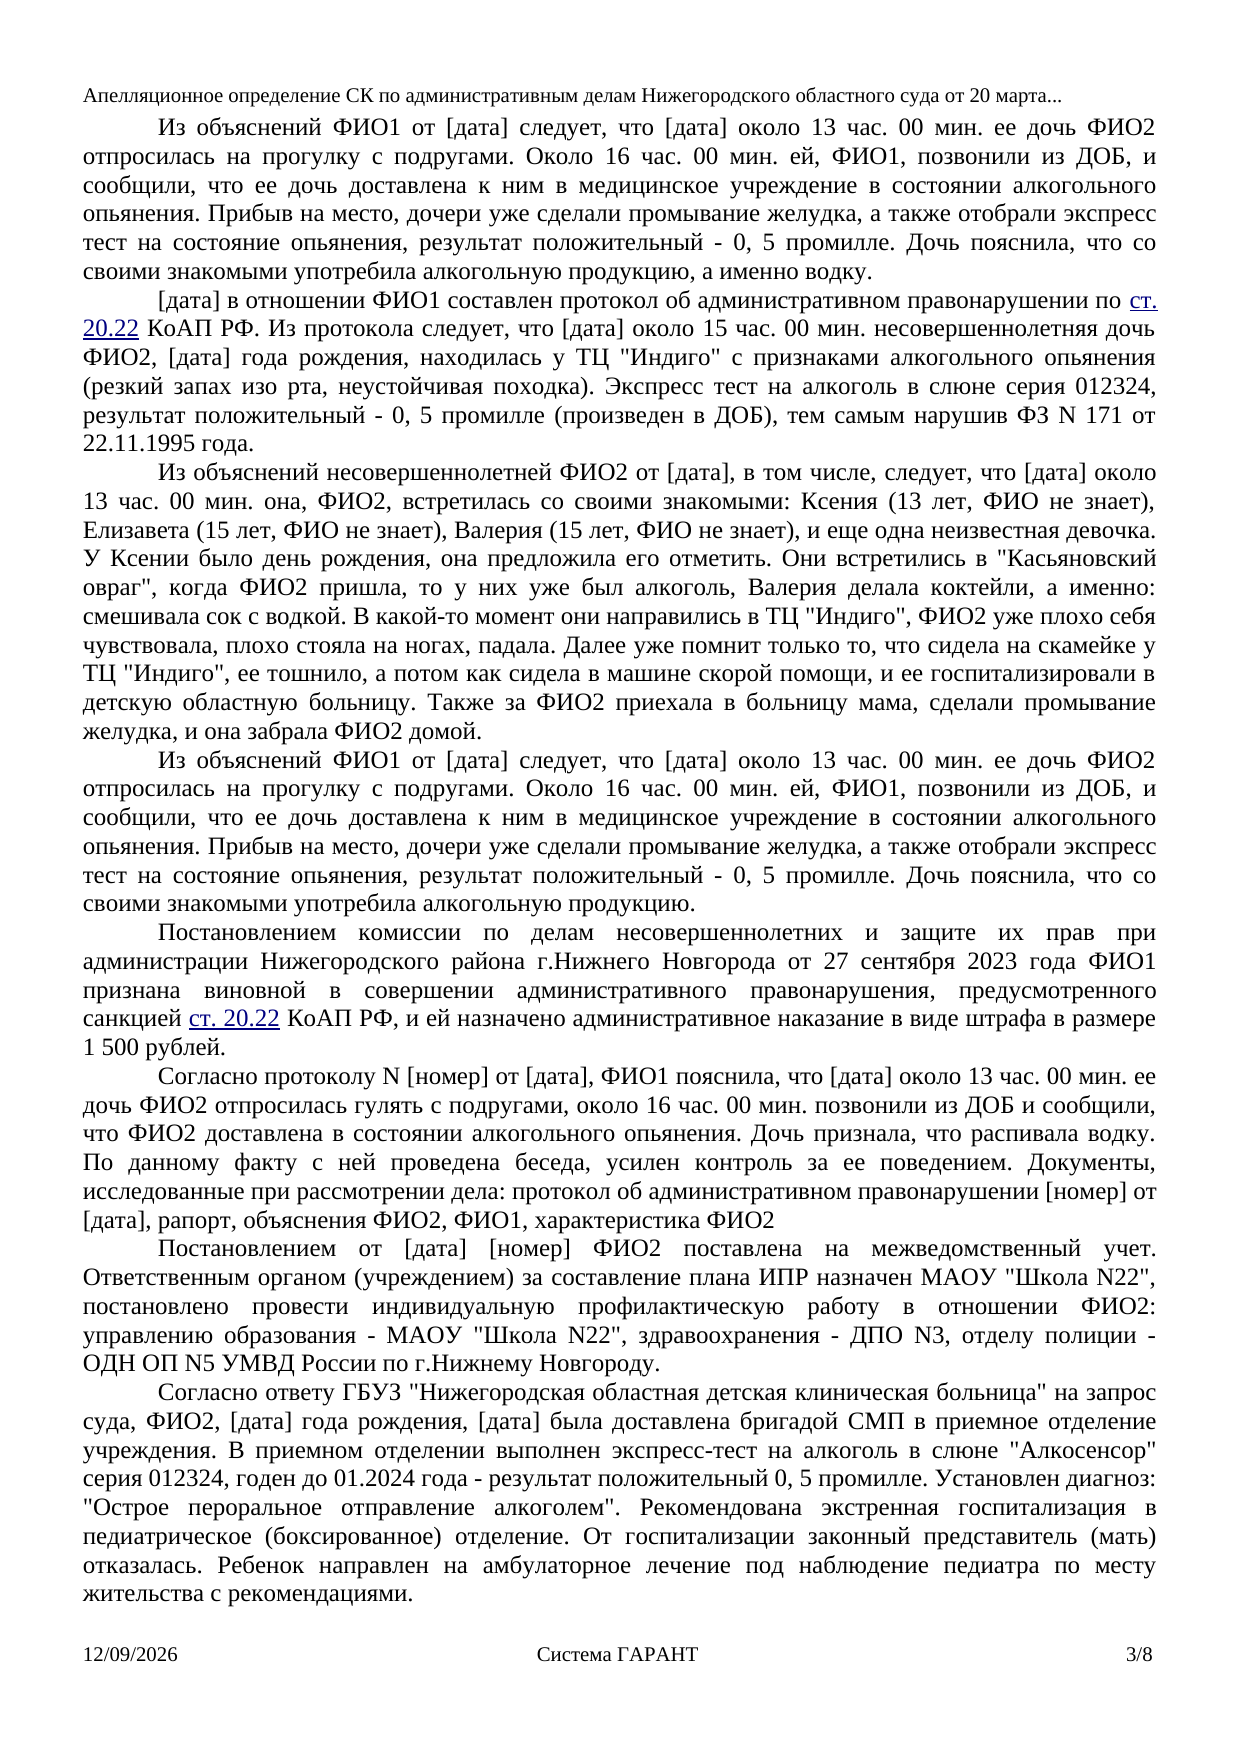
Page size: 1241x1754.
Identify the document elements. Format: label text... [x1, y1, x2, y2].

text Из объяснений ФИО1 от [дата] следует, что [дата] около 13 час. 00 мин. ее дочь ФИО2 отпросилась на прогулку с подругами. Около 16 час. 00 мин. ей, ФИО1, позвонили из ДОБ, и сообщили, что ее дочь доставлена к ним в медицинское учреждение в состоянии алкогольного опьянения. Прибыв на место, дочери уже сделали промывание желудка, а также отобрали экспресс тест на состояние опьянения, результат положительный - 0, 5 промилле. Дочь пояснила, что со своими знакомыми употребила алкогольную продукцию, а именно водку. [83, 112, 1157, 285]
text Согласно протоколу N [номер] от [дата], ФИО1 пояснила, что [дата] около 13 час. 00 мин. ее дочь ФИО2 отпросилась гулять с подругами, около 16 час. 00 мин. позвонили из ДОБ и сообщили, что ФИО2 доставлена в состоянии алкогольного опьянения. Дочь признала, что распивала водку. По данному факту с ней проведена беседа, усилен контроль за ее поведением. Документы, исследованные при рассмотрении дела: протокол об административном правонарушении [номер] от [дата], рапорт, объяснения ФИО2, ФИО1, характеристика ФИО2 [83, 1061, 1157, 1233]
text Из объяснений несовершеннолетней ФИО2 от [дата], в том числе, следует, что [дата] около 13 час. 00 мин. она, ФИО2, встретилась со своими знакомыми: Ксения (13 лет, ФИО не знает), Елизавета (15 лет, ФИО не знает), Валерия (15 лет, ФИО не знает), и еще одна неизвестная девочка. У Ксении было день рождения, она предложила его отметить. Они встретились в "Касьяновский овраг", когда ФИО2 пришла, то у них уже был алкоголь, Валерия делала коктейли, а именно: смешивала сок с водкой. В какой-то момент они направились в ТЦ "Индиго", ФИО2 уже плохо себя чувствовала, плохо стояла на ногах, падала. Далее уже помнит только то, что сидела на скамейке у ТЦ "Индиго", ее тошнило, а потом как сидела в машине скорой помощи, и ее госпитализировали в детскую областную больницу. Также за ФИО2 приехала в больницу мама, сделали промывание желудка, и она забрала ФИО2 домой. [83, 457, 1157, 745]
text Постановлением от [дата] [номер] ФИО2 поставлена на межведомственный учет. Ответственным органом (учреждением) за составление плана ИПР назначен МАОУ "Школа N22", постановлено провести индивидуальную профилактическую работу в отношении ФИО2: управлению образования - МАОУ "Школа N22", здравоохранения - ДПО N3, отделу полиции - ОДН ОП N5 УМВД России по г.Нижнему Новгороду. [83, 1233, 1157, 1377]
text Из объяснений ФИО1 от [дата] следует, что [дата] около 13 час. 00 мин. ее дочь ФИО2 отпросилась на прогулку с подругами. Около 16 час. 00 мин. ей, ФИО1, позвонили из ДОБ, и сообщили, что ее дочь доставлена к ним в медицинское учреждение в состоянии алкогольного опьянения. Прибыв на место, дочери уже сделали промывание желудка, а также отобрали экспресс тест на состояние опьянения, результат положительный - 0, 5 промилле. Дочь пояснила, что со своими знакомыми употребила алкогольную продукцию. [83, 745, 1157, 917]
text [дата] в отношении ФИО1 составлен протокол об административном правонарушении по ст. 20.22 КоАП РФ. Из протокола следует, что [дата] около 15 час. 00 мин. несовершеннолетняя дочь ФИО2, [дата] года рождения, находилась у ТЦ "Индиго" с признаками алкогольного опьянения (резкий запах изо рта, неустойчивая походка). Экспресс тест на алкоголь в слюне серия 012324, результат положительный - 0, 5 промилле (произведен в ДОБ), тем самым нарушив ФЗ N 171 от 22.11.1995 года. [83, 285, 1157, 457]
text Постановлением комиссии по делам несовершеннолетних и защите их прав при администрации Нижегородского района г.Нижнего Новгорода от 27 сентября 2023 года ФИО1 признана виновной в совершении административного правонарушения, предусмотренного санкцией ст. 20.22 КоАП РФ, и ей назначено административное наказание в виде штрафа в размере 1 500 рублей. [83, 917, 1157, 1061]
text Согласно ответу ГБУЗ "Нижегородская областная детская клиническая больница" на запрос суда, ФИО2, [дата] года рождения, [дата] была доставлена бригадой СМП в приемное отделение учреждения. В приемном отделении выполнен экспресс-тест на алкоголь в слюне "Алкосенсор" серия 012324, годен до 01.2024 года - результат положительный 0, 5 промилле. Установлен диагноз: "Острое пероральное отправление алкоголем". Рекомендована экстренная госпитализация в педиатрическое (боксированное) отделение. От госпитализации законный представитель (мать) отказалась. Ребенок направлен на амбулаторное лечение под наблюдение педиатра по месту жительства с рекомендациями. [83, 1377, 1157, 1607]
